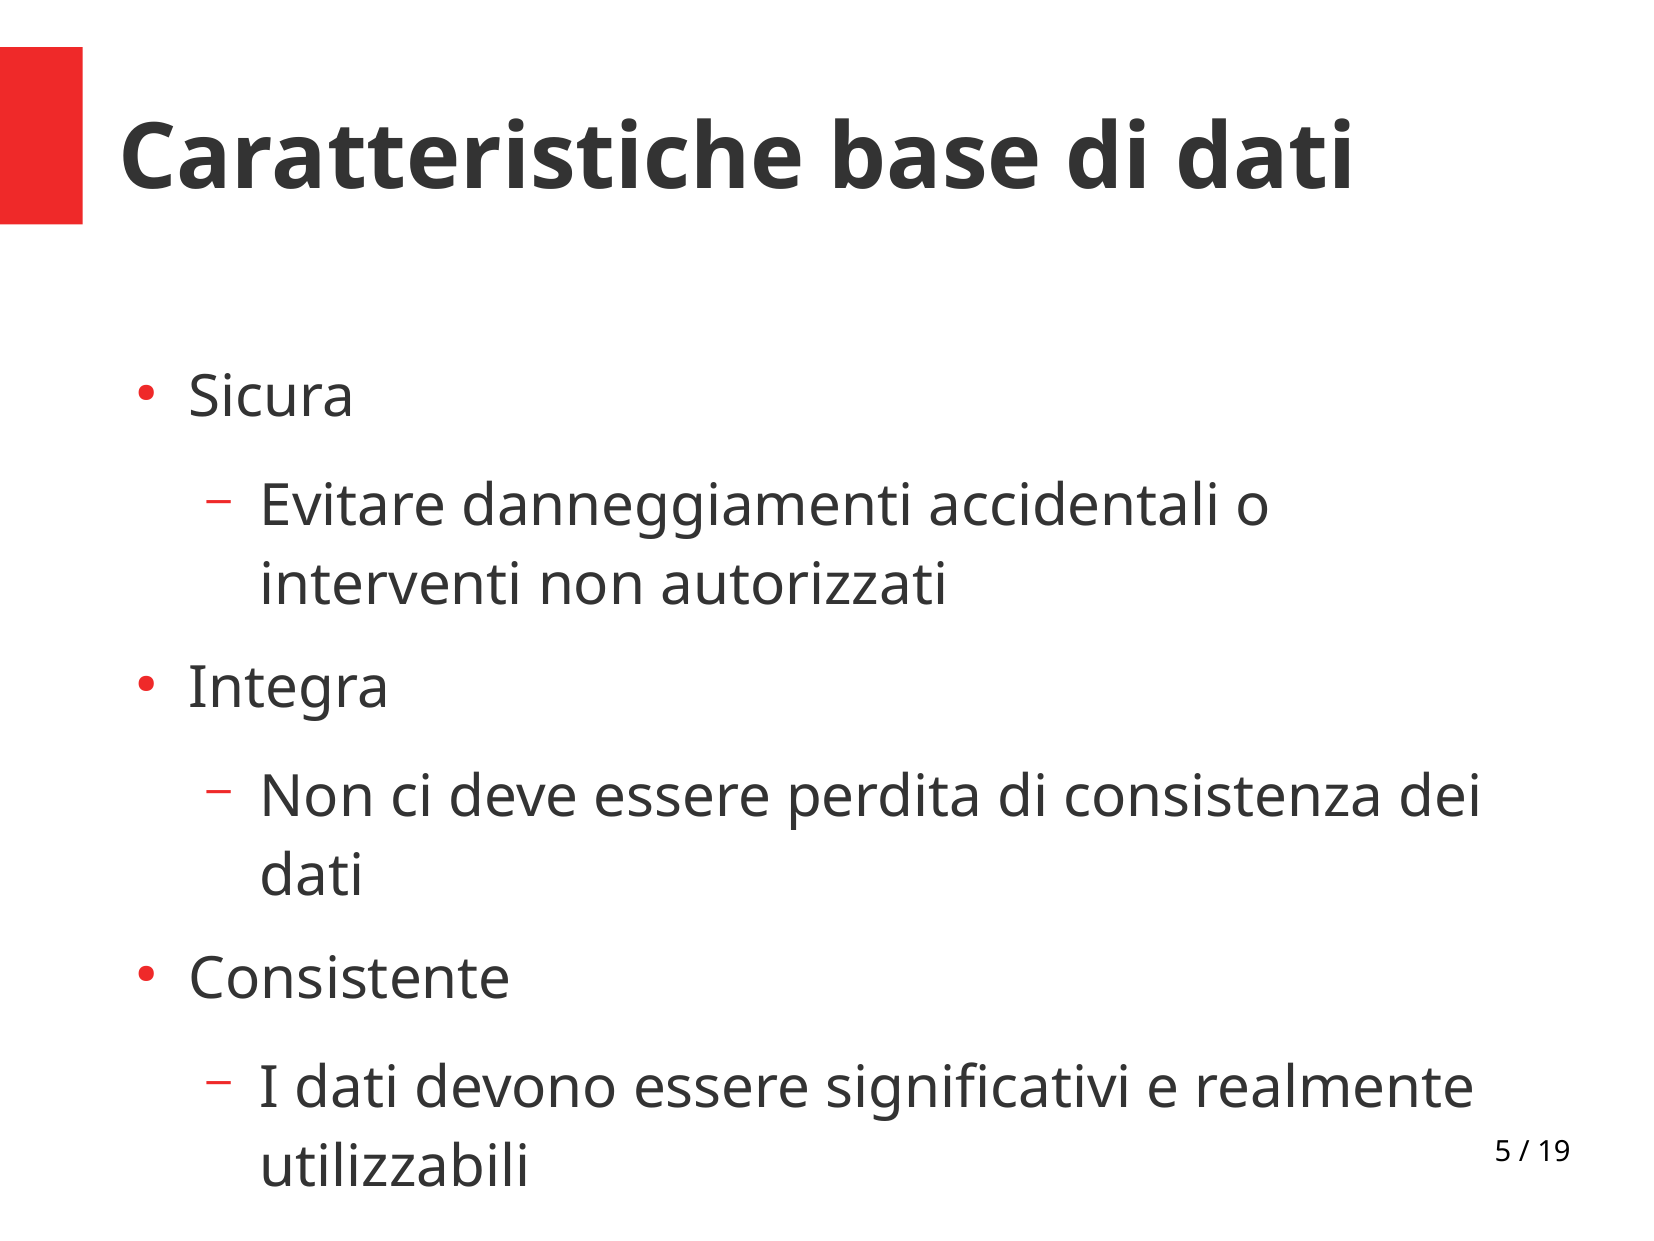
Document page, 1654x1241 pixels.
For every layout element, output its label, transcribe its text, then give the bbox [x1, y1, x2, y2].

list Sicura Evitare danneggiamenti accidentali o interventi non autorizzati Integra Non ci deve essere perdita di consistenza dei dati Consistente I dati devono essere significativi e realmente utilizzabili [118, 354, 1536, 1074]
title Caratteristiche base di dati [118, 49, 1571, 257]
